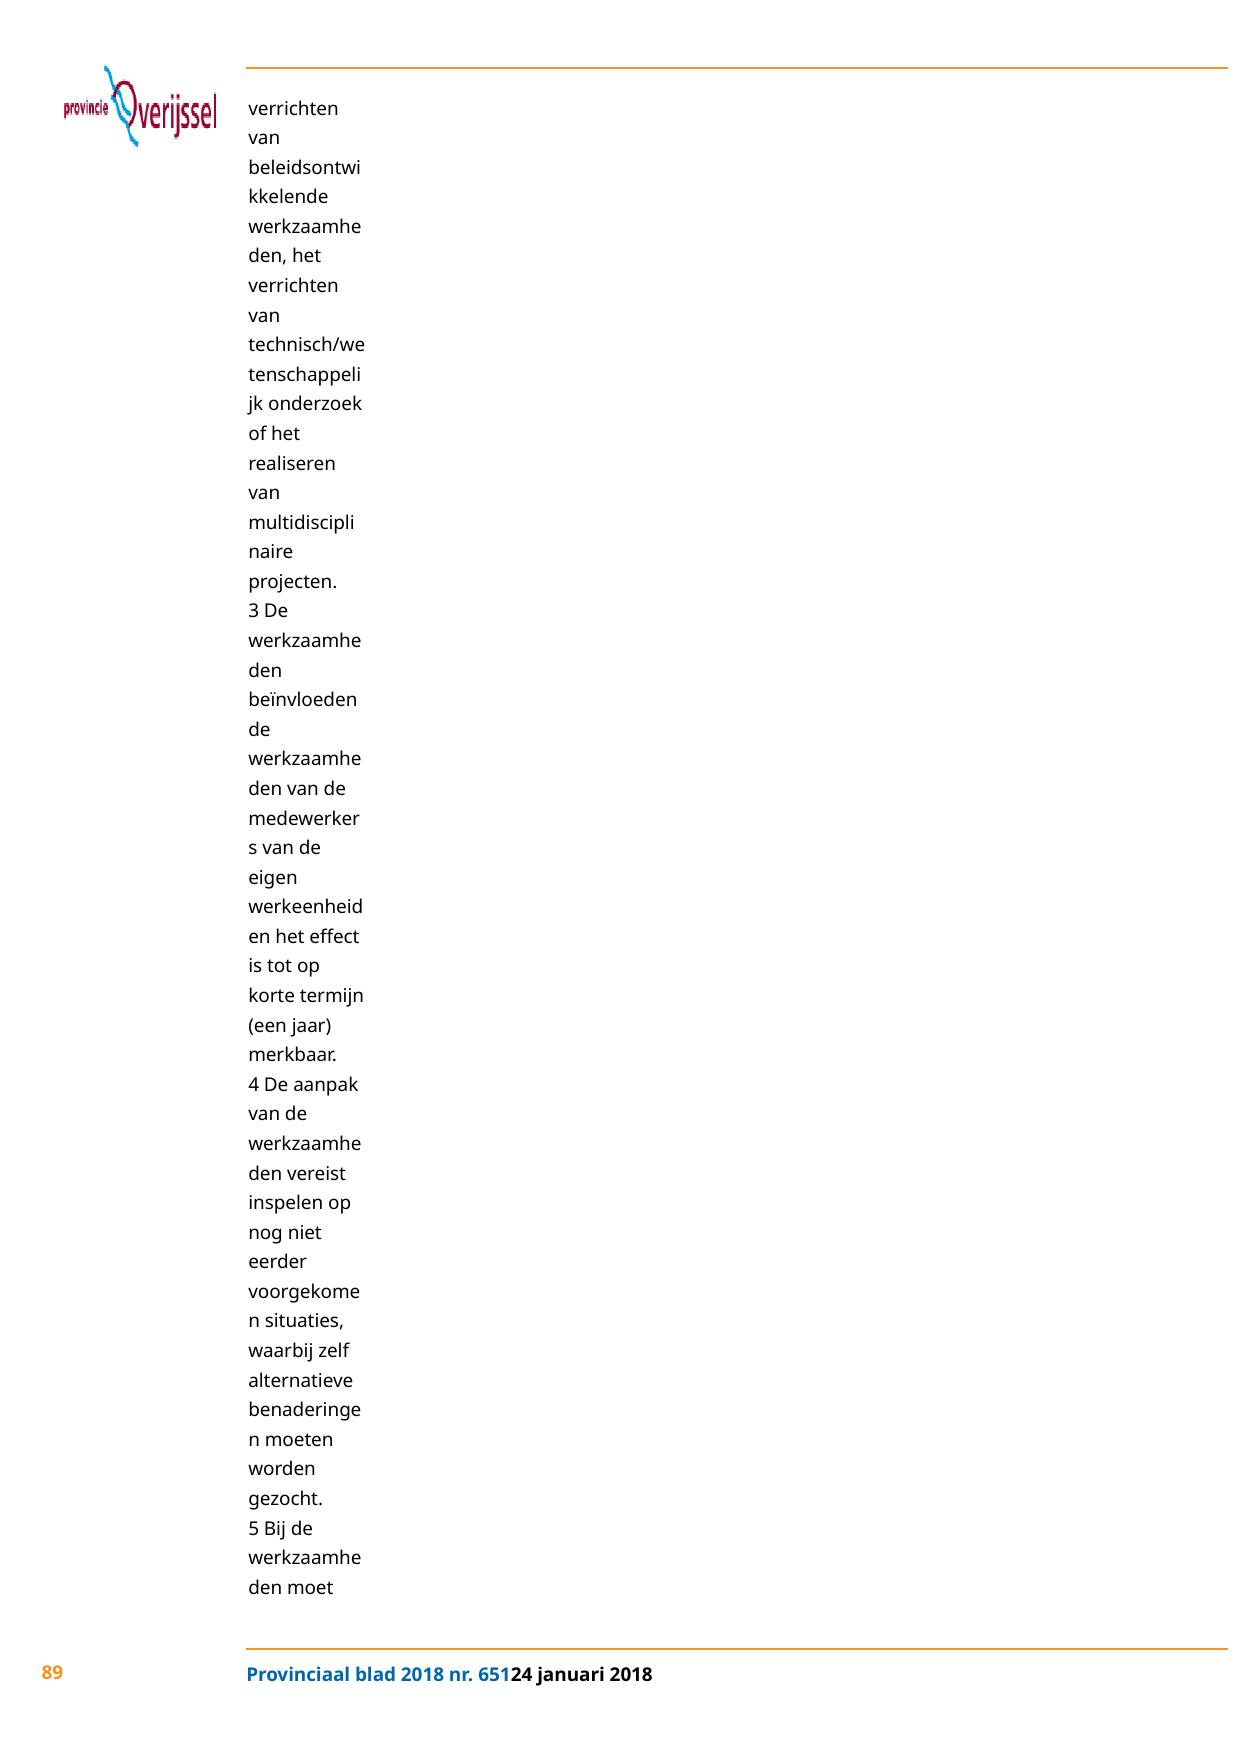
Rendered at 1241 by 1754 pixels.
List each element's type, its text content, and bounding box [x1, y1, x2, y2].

table_cell [478, 95, 590, 1600]
table_cell [365, 95, 477, 1600]
table_cell [1039, 95, 1152, 1600]
table_cell verrichten van beleidsontwikkelende werkzaamheden, het verrichten van technisch/wetenschappelijk onderzoek of het realiseren van multidisciplinaire projecten. 3 De werkzaamheden beïnvloeden de werkzaamheden van de medewerkers van de eigen werkeenheid en het effect is tot op korte termijn (een jaar) merkbaar. 4 De aanpak van de werkzaamheden vereist inspelen op nog niet eerder voorgekomen situaties, waarbij zelf alternatieve benaderingen moeten worden gezocht. 5 Bij de werkzaamheden moet [248, 95, 365, 1600]
table_cell [702, 95, 814, 1600]
table_cell [927, 95, 1039, 1600]
table_cell [590, 95, 702, 1600]
picture [41, 47, 231, 172]
table_cell [815, 95, 927, 1600]
